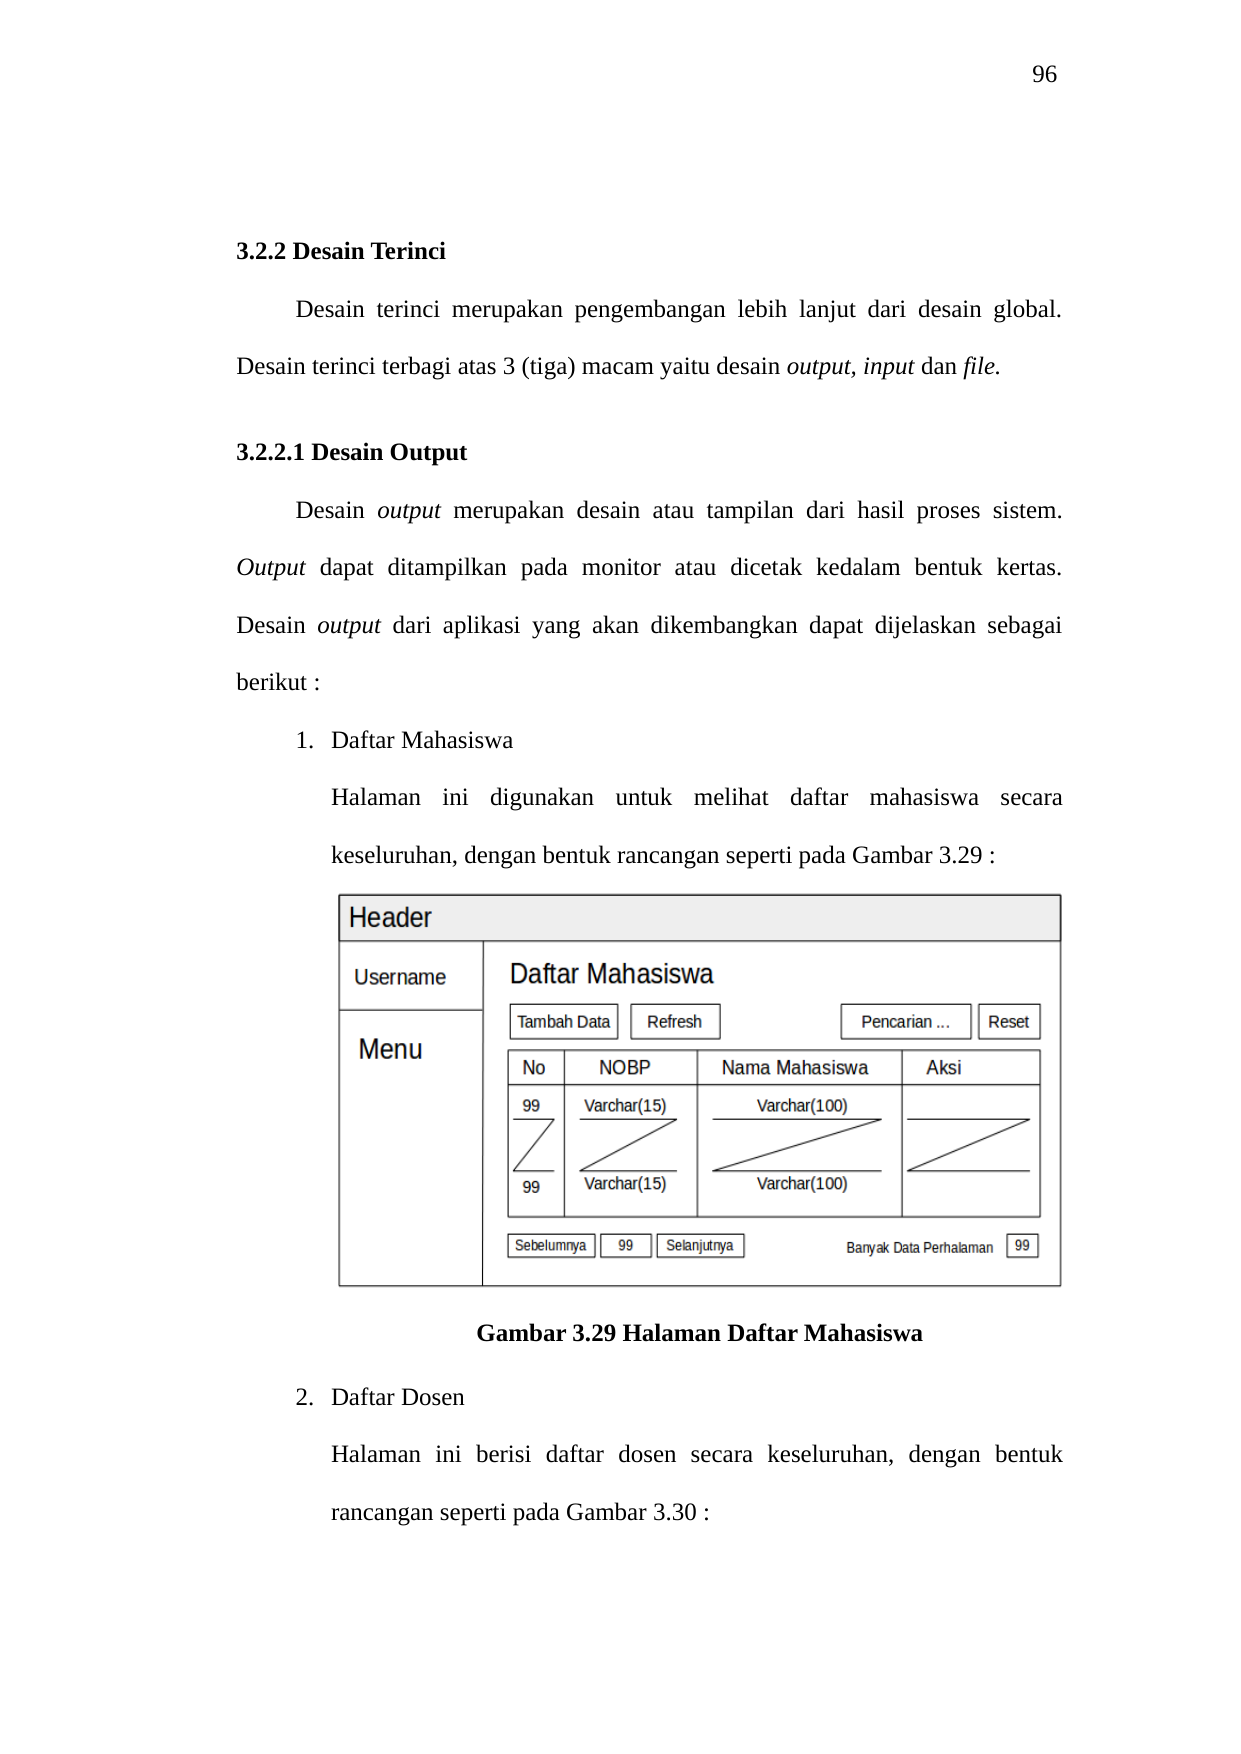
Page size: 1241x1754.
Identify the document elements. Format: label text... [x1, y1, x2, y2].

picture [336, 890, 1064, 1290]
list Halaman ini digunakan untuk melihat daftar mahasiswa secara keseluruhan, dengan bentuk rancangan seperti pada Gambar 3.29 : [295, 782, 1063, 869]
list Gambar 3.29 Halaman Daftar Mahasiswa [336, 1290, 1063, 1347]
subtitle 3.2.2.1 Desain Output [236, 437, 1063, 466]
subtitle 3.2.2 Desain Terinci [236, 236, 1063, 265]
list Halaman ini berisi daftar dosen secara keseluruhan, dengan bentuk rancangan seperti pada Gambar 3.30 : [295, 1439, 1063, 1525]
text Desain output merupakan desain atau tampilan dari hasil proses sistem. Output dapat ditampilkan pada monitor atau dicetak kedalam bentuk kertas. Desain output dari aplikasi yang akan dikembangkan dapat dijelaskan sebagai berikut : [236, 495, 1063, 696]
list Daftar Dosen [295, 1290, 1063, 1410]
list Daftar Mahasiswa [295, 725, 1063, 754]
text Desain terinci merupakan pengembangan lebih lanjut dari desain global. Desain terinci terbagi atas 3 (tiga) macam yaitu desain output, input dan file. [236, 294, 1063, 380]
